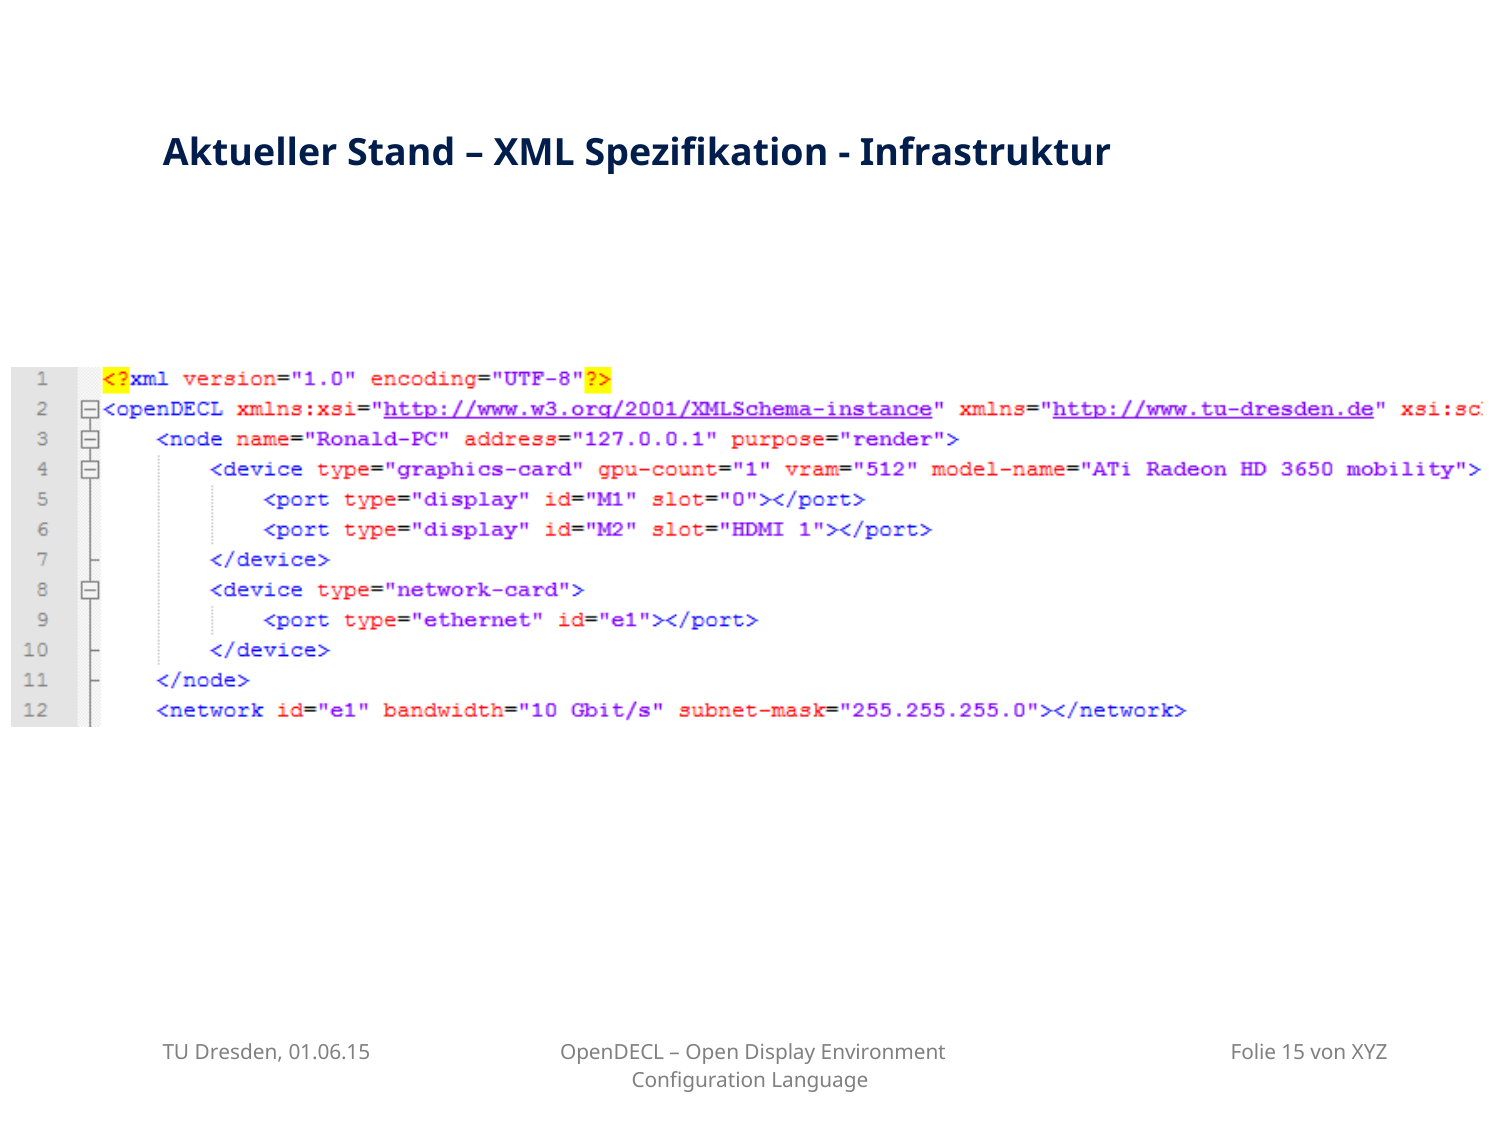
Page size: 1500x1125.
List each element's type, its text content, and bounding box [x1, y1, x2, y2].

list Aktueller Stand – XML Spezifikation - Infrastruktur [162, 118, 1418, 303]
picture [11, 367, 1483, 727]
